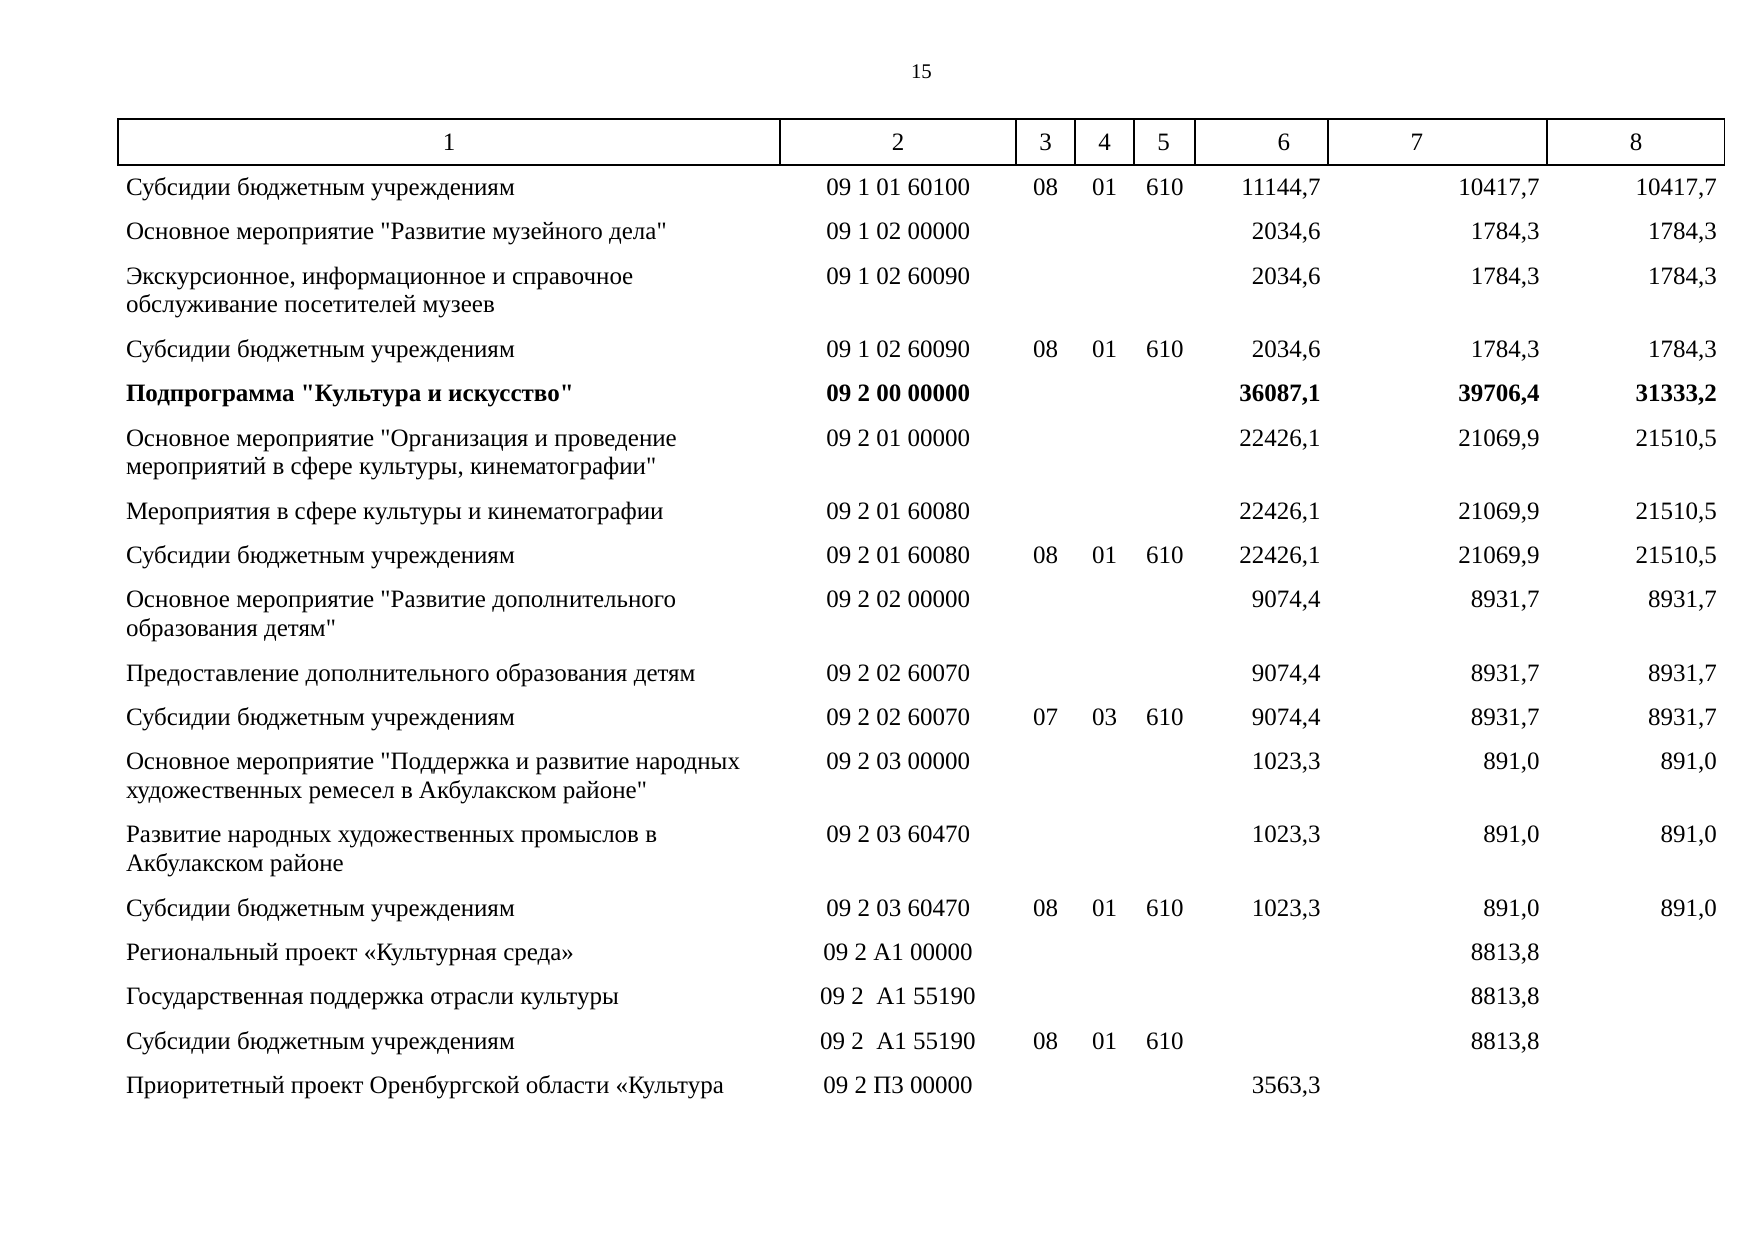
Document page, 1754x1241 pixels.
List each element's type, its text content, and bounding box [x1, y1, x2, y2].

table_header [781, 120, 1015, 164]
table_cell 891,0 [1547, 739, 1724, 812]
table_cell 10417,7 [1328, 166, 1547, 208]
table_cell [1016, 1062, 1075, 1107]
table_cell 09 2 А1 55190 [780, 974, 1016, 1018]
table_cell 610 [1134, 885, 1195, 929]
table_cell 01 [1075, 326, 1134, 370]
table_cell 09 2 02 00000 [780, 577, 1016, 650]
table_cell 01 [1075, 166, 1134, 208]
table_cell 09 1 02 00000 [780, 209, 1016, 253]
table_cell [1547, 929, 1724, 973]
table_cell 610 [1134, 694, 1195, 738]
table_cell [1075, 577, 1134, 650]
table_cell 09 1 02 60090 [780, 326, 1016, 370]
table_cell Субсидии бюджетным учреждениям [118, 1018, 780, 1062]
table_cell 36087,1 [1195, 370, 1328, 415]
table_header [1196, 120, 1327, 164]
table_header 6 [1203, 128, 1327, 156]
table_cell 21510,5 [1547, 415, 1724, 488]
table_cell Субсидии бюджетным учреждениям [118, 326, 780, 370]
table_header [1076, 120, 1133, 164]
table_cell 1784,3 [1547, 253, 1724, 326]
table_cell 8931,7 [1328, 694, 1547, 738]
table_cell [1075, 812, 1134, 885]
table_cell 610 [1134, 1018, 1195, 1062]
table_cell 08 [1016, 1018, 1075, 1062]
table_cell 8931,7 [1328, 577, 1547, 650]
table_header 2 [788, 128, 1008, 156]
table_cell 09 2 03 60470 [780, 885, 1016, 929]
table_cell 22426,1 [1195, 532, 1328, 577]
table_cell Предоставление дополнительного образования детям [118, 650, 780, 694]
table_cell 09 1 01 60100 [780, 166, 1016, 208]
table_cell 2034,6 [1195, 253, 1328, 326]
table_cell [1328, 1062, 1547, 1107]
table_header 8 [1555, 128, 1716, 156]
table_cell 09 2 00 00000 [780, 370, 1016, 415]
table_cell 09 2 П3 00000 [780, 1062, 1016, 1107]
table_cell [1016, 739, 1075, 812]
table_cell 8931,7 [1547, 650, 1724, 694]
table_cell 610 [1134, 166, 1195, 208]
table_cell [1016, 974, 1075, 1018]
table_cell 09 2 02 60070 [780, 694, 1016, 738]
table_cell [1016, 812, 1075, 885]
table_cell 21069,9 [1328, 488, 1547, 532]
table_cell 891,0 [1328, 812, 1547, 885]
table_cell 22426,1 [1195, 415, 1328, 488]
table_cell 09 2 03 00000 [780, 739, 1016, 812]
table_cell [1075, 650, 1134, 694]
table_cell 1784,3 [1328, 253, 1547, 326]
table_cell 09 2 03 60470 [780, 812, 1016, 885]
table_cell 8813,8 [1328, 1018, 1547, 1062]
table_cell Государственная поддержка отрасли культуры [118, 974, 780, 1018]
table_cell [1134, 415, 1195, 488]
table_cell [1075, 488, 1134, 532]
table_cell [1547, 1018, 1724, 1062]
table_cell [1016, 929, 1075, 973]
table_header [119, 120, 779, 164]
table_cell 9074,4 [1195, 577, 1328, 650]
table_cell [1016, 577, 1075, 650]
table_cell 09 2 А1 55190 [780, 1018, 1016, 1062]
table_cell 1784,3 [1547, 209, 1724, 253]
table_cell [1075, 974, 1134, 1018]
table_cell [1016, 488, 1075, 532]
table_cell 08 [1016, 326, 1075, 370]
table_cell 01 [1075, 532, 1134, 577]
table_header [1329, 120, 1546, 164]
table_cell 08 [1016, 885, 1075, 929]
table_cell 9074,4 [1195, 650, 1328, 694]
table_cell 891,0 [1547, 885, 1724, 929]
table_cell [1075, 253, 1134, 326]
table_cell 01 [1075, 1018, 1134, 1062]
table_cell 21510,5 [1547, 532, 1724, 577]
table_cell 891,0 [1547, 812, 1724, 885]
table_cell 08 [1016, 166, 1075, 208]
table_cell [1195, 974, 1328, 1018]
table_cell 3563,3 [1195, 1062, 1328, 1107]
table_cell [1134, 209, 1195, 253]
table_cell 8931,7 [1328, 650, 1547, 694]
table_cell 07 [1016, 694, 1075, 738]
table_cell 11144,7 [1195, 166, 1328, 208]
table_header 4 [1083, 128, 1126, 156]
table_cell Основное мероприятие "Развитие музейного дела" [118, 209, 780, 253]
table_cell 891,0 [1328, 885, 1547, 929]
table_cell 09 2 02 60070 [780, 650, 1016, 694]
table_cell 10417,7 [1547, 166, 1724, 208]
table_cell [1134, 929, 1195, 973]
table_cell 9074,4 [1195, 694, 1328, 738]
table_cell Субсидии бюджетным учреждениям [118, 885, 780, 929]
table_cell [1547, 1062, 1724, 1107]
table_cell 2034,6 [1195, 326, 1328, 370]
table_cell 08 [1016, 532, 1075, 577]
table_cell [1016, 209, 1075, 253]
table_cell Подпрограмма "Культура и искусство" [118, 370, 780, 415]
table_cell 21510,5 [1547, 488, 1724, 532]
table_cell [1075, 929, 1134, 973]
table_cell 21069,9 [1328, 415, 1547, 488]
table_cell Основное мероприятие "Поддержка и развитие народных художественных ремесел в Акбулакском районе" [118, 739, 780, 812]
table_header 5 [1142, 128, 1185, 156]
table_cell Экскурсионное, информационное и справочное обслуживание посетителей музеев [118, 253, 780, 326]
table_cell [1016, 253, 1075, 326]
table_cell [1016, 650, 1075, 694]
table_cell [1134, 370, 1195, 415]
table_cell 8931,7 [1547, 694, 1724, 738]
table_cell [1134, 739, 1195, 812]
table_cell [1016, 370, 1075, 415]
table_cell Мероприятия в сфере культуры и кинематографии [118, 488, 780, 532]
table_cell [1134, 253, 1195, 326]
table_cell 09 2 01 60080 [780, 532, 1016, 577]
table_header [1135, 120, 1194, 164]
table_cell 1023,3 [1195, 812, 1328, 885]
table_cell 22426,1 [1195, 488, 1328, 532]
table_cell [1195, 929, 1328, 973]
table_cell Развитие народных художественных промыслов в Акбулакском районе [118, 812, 780, 885]
table_cell Субсидии бюджетным учреждениям [118, 694, 780, 738]
table_cell 09 2 А1 00000 [780, 929, 1016, 973]
table_cell [1134, 1062, 1195, 1107]
table_cell 891,0 [1328, 739, 1547, 812]
table_cell 1784,3 [1547, 326, 1724, 370]
table_cell [1134, 488, 1195, 532]
table_header 3 [1024, 128, 1067, 156]
table_cell [1547, 974, 1724, 1018]
table_cell 2034,6 [1195, 209, 1328, 253]
table_cell 03 [1075, 694, 1134, 738]
table_cell 1784,3 [1328, 209, 1547, 253]
table_cell Субсидии бюджетным учреждениям [118, 166, 780, 208]
table_cell Приоритетный проект Оренбургской области «Культура [118, 1062, 780, 1107]
table_cell 8813,8 [1328, 929, 1547, 973]
table_cell [1075, 739, 1134, 812]
table_cell [1075, 415, 1134, 488]
table_cell Субсидии бюджетным учреждениям [118, 532, 780, 577]
table_cell 39706,4 [1328, 370, 1547, 415]
table_cell 21069,9 [1328, 532, 1547, 577]
table_cell 09 2 01 60080 [780, 488, 1016, 532]
table_cell 09 1 02 60090 [780, 253, 1016, 326]
table_cell 8813,8 [1328, 974, 1547, 1018]
table_cell Региональный проект «Культурная среда» [118, 929, 780, 973]
table_cell 1784,3 [1328, 326, 1547, 370]
table_header 7 [1336, 128, 1497, 156]
table_cell [1016, 415, 1075, 488]
table_cell [1134, 650, 1195, 694]
table_header [1017, 120, 1074, 164]
table_cell [1195, 1018, 1328, 1062]
table_cell 1023,3 [1195, 739, 1328, 812]
table_cell 610 [1134, 326, 1195, 370]
table_cell 8931,7 [1547, 577, 1724, 650]
table_cell [1075, 1062, 1134, 1107]
table_cell 09 2 01 00000 [780, 415, 1016, 488]
table_cell [1134, 812, 1195, 885]
table_cell Основное мероприятие "Организация и проведение мероприятий в сфере культуры, кинематографии" [118, 415, 780, 488]
table_cell [1075, 370, 1134, 415]
table_cell 1023,3 [1195, 885, 1328, 929]
table_cell Основное мероприятие "Развитие дополнительного образования детям" [118, 577, 780, 650]
table_cell [1075, 209, 1134, 253]
table_cell [1134, 974, 1195, 1018]
table_header 1 [126, 128, 772, 156]
table_header [1548, 120, 1724, 164]
table_cell [1134, 577, 1195, 650]
table_cell 31333,2 [1547, 370, 1724, 415]
table_cell 01 [1075, 885, 1134, 929]
table_cell 610 [1134, 532, 1195, 577]
